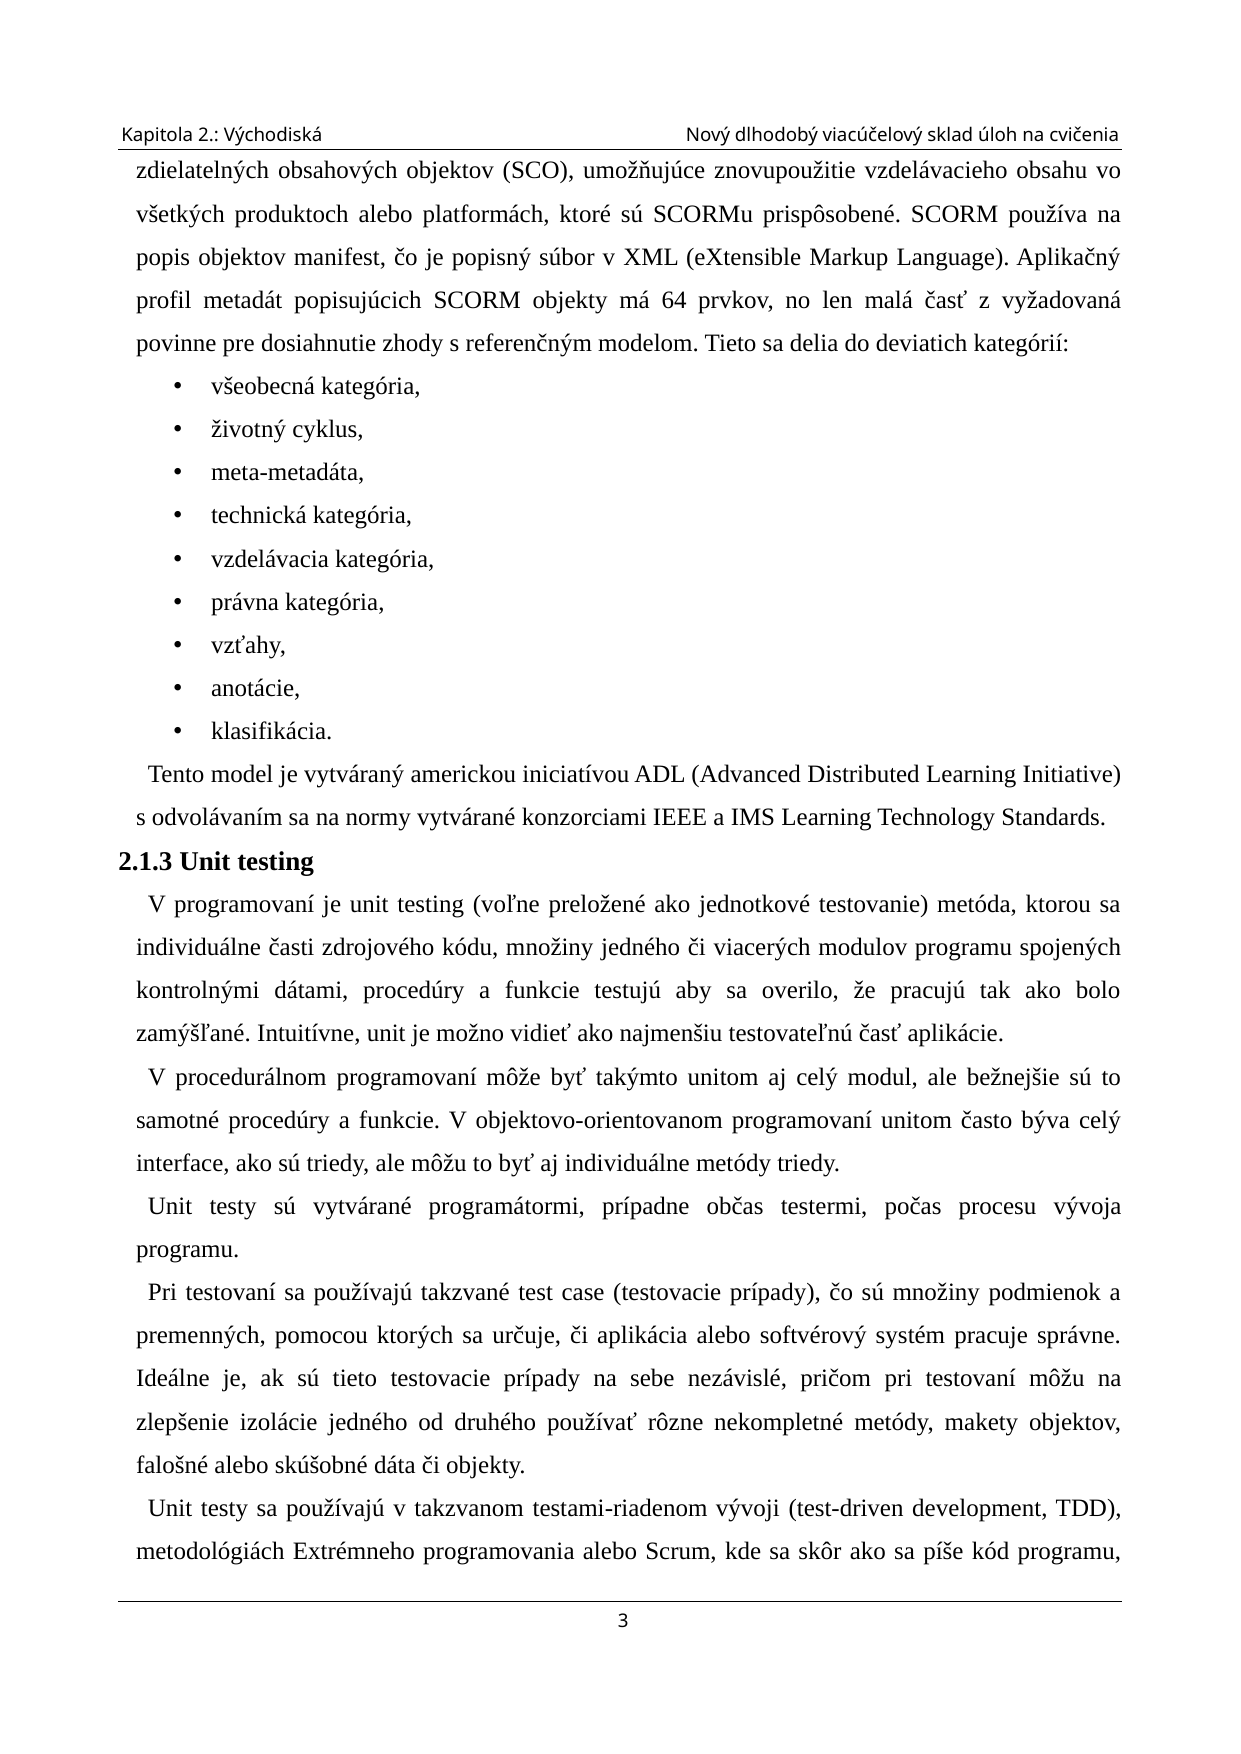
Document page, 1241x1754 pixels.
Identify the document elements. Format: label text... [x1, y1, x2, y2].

list právna kategória, [173, 587, 1122, 616]
list všeobecná kategória, [173, 371, 1122, 400]
list anotácie, [173, 673, 1122, 702]
list klasifikácia. [173, 716, 1122, 745]
text zdielatelných obsahových objektov (SCO), umožňujúce znovupoužitie vzdelávacieho obsahu vo všetkých produktoch alebo platformách, ktoré sú SCORMu prispôsobené. SCORM používa na popis objektov manifest, čo je popisný súbor v XML (eXtensible Markup Language). Aplikačný profil metadát popisujúcich SCORM objekty má 64 prvkov, no len malá časť z vyžadovaná povinne pre dosiahnutie zhody s referenčným modelom. Tieto sa delia do deviatich kategórií: [136, 156, 1122, 357]
subtitle Unit testing [118, 846, 1122, 877]
text V procedurálnom programovaní môže byť takýmto unitom aj celý modul, ale bežnejšie sú to samotné procedúry a funkcie. V objektovo-orientovanom programovaní unitom často býva celý interface, ako sú triedy, ale môžu to byť aj individuálne metódy triedy. [136, 1062, 1122, 1177]
list vzťahy, [173, 630, 1122, 659]
text Unit testy sú vytvárané programátormi, prípadne občas testermi, počas procesu vývoja programu. [136, 1191, 1122, 1263]
text Unit testy sa používajú v takzvanom testami-riadenom vývoji (test-driven development, TDD), metodológiách Extrémneho programovania alebo Scrum, kde sa skôr ako sa píše kód programu, [136, 1493, 1122, 1565]
list životný cyklus, [173, 414, 1122, 443]
list meta-metadáta, [173, 457, 1122, 486]
list vzdelávacia kategória, [173, 544, 1122, 572]
text Tento model je vytváraný americkou iniciatívou ADL (Advanced Distributed Learning Initiative) s odvolávaním sa na normy vytvárané konzorciami IEEE a IMS Learning Technology Standards. [136, 759, 1122, 831]
text V programovaní je unit testing (voľne preložené ako jednotkové testovanie) metóda, ktorou sa individuálne časti zdrojového kódu, množiny jedného či viacerých modulov programu spojených kontrolnými dátami, procedúry a funkcie testujú aby sa overilo, že pracujú tak ako bolo zamýšľané. Intuitívne, unit je možno vidieť ako najmenšiu testovateľnú časť aplikácie. [136, 889, 1122, 1047]
list technická kategória, [173, 501, 1122, 529]
text Pri testovaní sa používajú takzvané test case (testovacie prípady), čo sú množiny podmienok a premenných, pomocou ktorých sa určuje, či aplikácia alebo softvérový systém pracuje správne. Ideálne je, ak sú tieto testovacie prípady na sebe nezávislé, pričom pri testovaní môžu na zlepšenie izolácie jedného od druhého používať rôzne nekompletné metódy, makety objektov, falošné alebo skúšobné dáta či objekty. [136, 1277, 1122, 1478]
